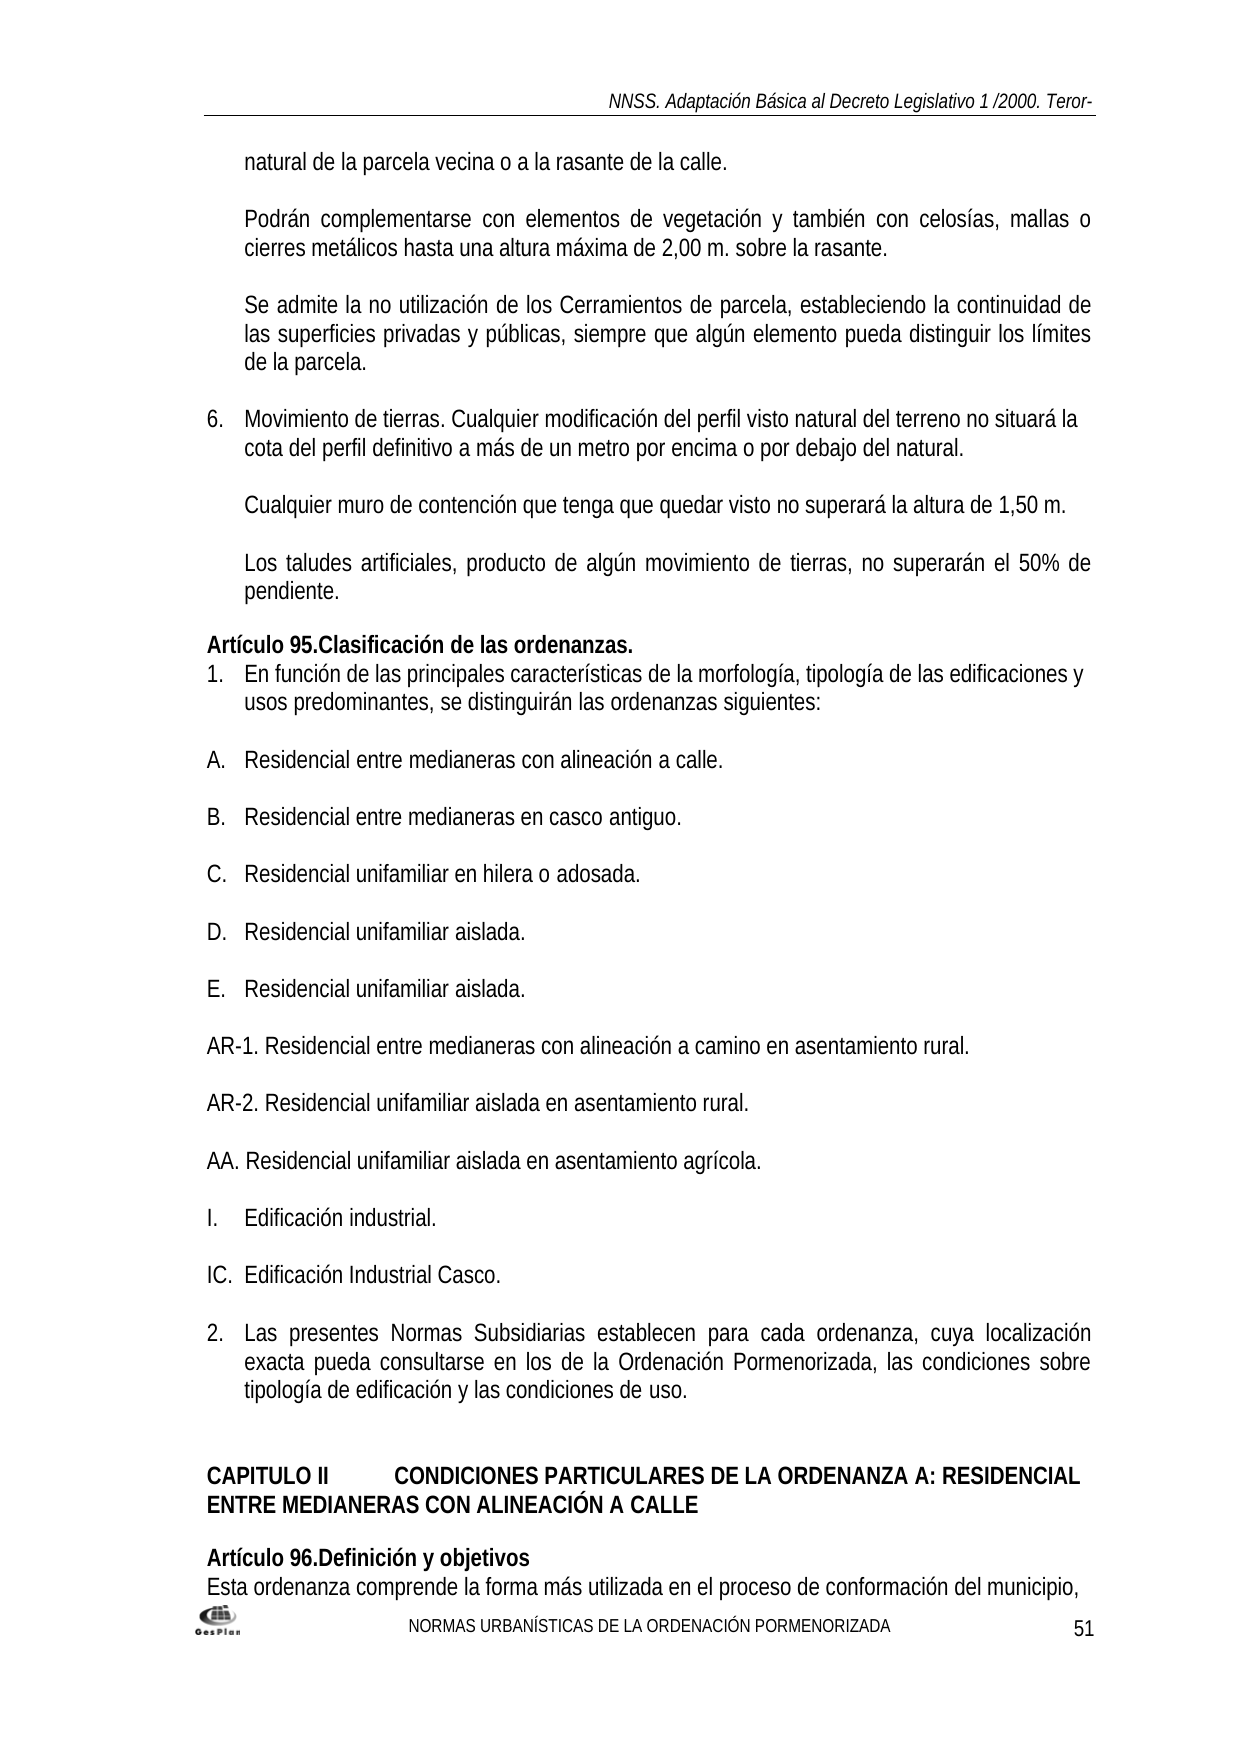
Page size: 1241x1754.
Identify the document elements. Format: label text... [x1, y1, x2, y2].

text Se admite la no utilización de los Cerramientos de parcela, estableciendo la continuidad de las superficies privadas y públicas, siempre que algún elemento pueda distinguir los límites de la parcela. [244, 290, 1093, 376]
text Los taludes artificiales, producto de algún movimiento de tierras, no superarán el 50% de pendiente. [244, 548, 1093, 605]
list Residencial unifamiliar aislada. [207, 916, 1109, 945]
list Movimiento de tierras. Cualquier modificación del perfil visto natural del terreno no situará la cota del perfil definitivo a más de un metro por encima o por debajo del natural. [207, 404, 1093, 462]
list En función de las principales características de la morfología, tipología de las edificaciones y usos predominantes, se distinguirán las ordenanzas siguientes: [207, 659, 1093, 716]
text AR-1. Residencial entre medianeras con alineación a camino en asentamiento rural. AR-2. Residencial unifamiliar aislada en asentamiento rural. [207, 1031, 976, 1117]
subtitle Artículo 96.Definición y objetivos [207, 1543, 1109, 1572]
text natural de la parcela vecina o a la rasante de la calle. [244, 147, 1109, 175]
list Las presentes Normas Subsidiarias establecen para cada ordenanza, cuya localización exacta pueda consultarse en los de la Ordenación Pormenorizada, las condiciones sobre tipología de edificación y las condiciones de uso. [207, 1318, 1093, 1404]
text IC. Edificación Industrial Casco. [207, 1261, 1109, 1289]
subtitle Artículo 95.Clasificación de las ordenanzas. [207, 630, 1109, 659]
text AA. Residencial unifamiliar aislada en asentamiento agrícola. [207, 1146, 1109, 1174]
text I. Edificación industrial. [207, 1203, 1109, 1232]
text Podrán complementarse con elementos de vegetación y también con celosías, mallas o cierres metálicos hasta una altura máxima de 2,00 m. sobre la rasante. [244, 204, 1093, 261]
text Esta ordenanza comprende la forma más utilizada en el proceso de conformación del municipio, [207, 1572, 1109, 1601]
subtitle CAPITULO II CONDICIONES PARTICULARES DE LA ORDENANZA A: RESIDENCIAL ENTRE MEDIANERAS CON ALINEACIÓN A CALLE [207, 1461, 1081, 1518]
list Residencial unifamiliar en hilera o adosada. [207, 859, 1109, 888]
picture [195, 1605, 240, 1635]
list Residencial entre medianeras en casco antiguo. [207, 802, 1109, 831]
list Residencial entre medianeras con alineación a calle. [207, 745, 1109, 773]
list Residencial unifamiliar aislada. [207, 974, 1109, 1002]
text Cualquier muro de contención que tenga que quedar visto no superará la altura de 1,50 m. [244, 490, 1109, 519]
